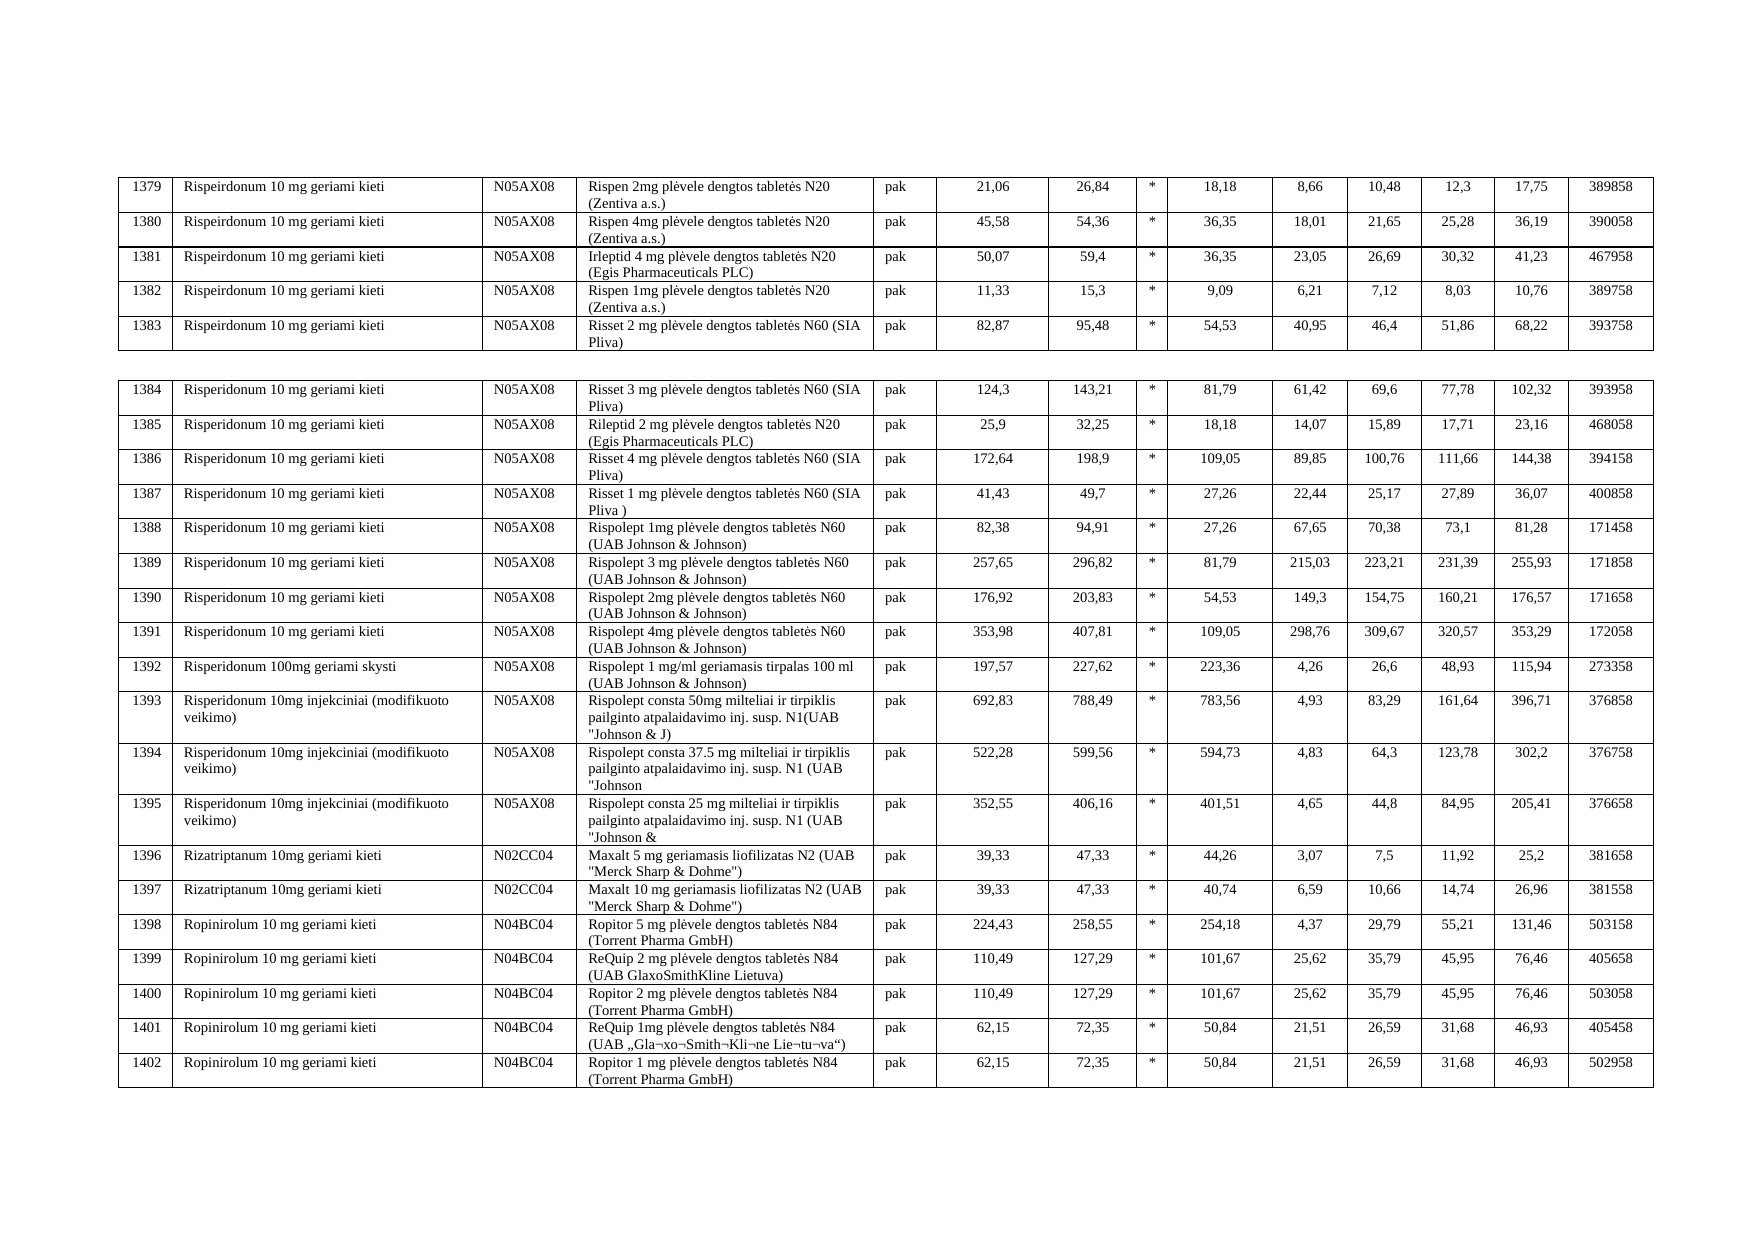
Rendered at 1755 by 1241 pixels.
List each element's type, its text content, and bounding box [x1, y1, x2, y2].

table_cell N05AX08 [483, 178, 576, 212]
table_cell 594,73 [1168, 744, 1272, 794]
table_cell * [1137, 1054, 1167, 1087]
table_cell 376658 [1569, 795, 1653, 845]
table_cell 109,05 [1168, 623, 1272, 657]
table_cell 115,94 [1495, 658, 1568, 691]
table_cell 10,48 [1348, 178, 1421, 212]
table_cell * [1137, 1019, 1167, 1053]
table_cell * [1137, 282, 1167, 316]
table_cell * [1137, 881, 1167, 914]
table_cell 14,74 [1422, 881, 1494, 914]
table_cell 41,23 [1495, 248, 1568, 281]
table_cell pak [874, 554, 936, 587]
table_cell N04BC04 [483, 915, 576, 949]
table_cell 171858 [1569, 554, 1653, 587]
table_cell 522,28 [937, 744, 1048, 794]
table_header 102,32 [1495, 381, 1568, 414]
table_cell Risperidonum 10mg injekciniai (modifikuoto veikimo) [173, 795, 482, 845]
table_cell 72,35 [1049, 1054, 1136, 1087]
table_cell 21,51 [1273, 1054, 1347, 1087]
table_cell * [1137, 317, 1167, 350]
table_cell 73,1 [1422, 519, 1494, 553]
table_cell 6,21 [1273, 282, 1347, 316]
table_cell 40,95 [1273, 317, 1347, 350]
table_cell 35,79 [1348, 985, 1421, 1018]
table_cell Risperidonum 10mg injekciniai (modifikuoto veikimo) [173, 692, 482, 742]
table_cell 54,53 [1168, 589, 1272, 622]
table_cell 111,66 [1422, 450, 1494, 484]
table_cell 390058 [1569, 213, 1653, 246]
table_cell N05AX08 [483, 485, 576, 518]
table_cell 54,53 [1168, 317, 1272, 350]
table_cell Risperidonum 10 mg geriami kieti [173, 623, 482, 657]
table_cell N05AX08 [483, 589, 576, 622]
table_cell 84,95 [1422, 795, 1494, 845]
table_cell 21,65 [1348, 213, 1421, 246]
table_cell 1389 [119, 554, 172, 587]
table_cell 62,15 [937, 1054, 1048, 1087]
table_cell 25,62 [1273, 950, 1347, 983]
table_cell Rispolept 1mg plėvele dengtos tabletės N60 (UAB Johnson & Johnson) [577, 519, 873, 553]
table_cell 400858 [1569, 485, 1653, 518]
table_cell 27,26 [1168, 485, 1272, 518]
table_cell 298,76 [1273, 623, 1347, 657]
table_cell N04BC04 [483, 950, 576, 983]
table_cell 4,37 [1273, 915, 1347, 949]
table_cell Irleptid 4 mg plėvele dengtos tabletės N20 (Egis Pharmaceuticals PLC) [577, 248, 873, 281]
table_cell Rispolept 3 mg plėvele dengtos tabletės N60 (UAB Johnson & Johnson) [577, 554, 873, 587]
table_cell 15,3 [1049, 282, 1136, 316]
table_cell Risperidonum 10mg injekciniai (modifikuoto veikimo) [173, 744, 482, 794]
table_cell pak [874, 317, 936, 350]
table_cell 171658 [1569, 589, 1653, 622]
table_cell * [1137, 450, 1167, 484]
table_cell 25,9 [937, 416, 1048, 449]
table_cell 198,9 [1049, 450, 1136, 484]
table_cell Risperidonum 100mg geriami skysti [173, 658, 482, 691]
table_cell 11,33 [937, 282, 1048, 316]
table_cell pak [874, 1019, 936, 1053]
table_header pak [874, 381, 936, 414]
table_cell 81,28 [1495, 519, 1568, 553]
table_cell 26,59 [1348, 1019, 1421, 1053]
table_cell 154,75 [1348, 589, 1421, 622]
table_cell 231,39 [1422, 554, 1494, 587]
table_cell 64,3 [1348, 744, 1421, 794]
table_cell pak [874, 623, 936, 657]
table_cell 405458 [1569, 1019, 1653, 1053]
table_cell 401,51 [1168, 795, 1272, 845]
table_cell 4,26 [1273, 658, 1347, 691]
table_cell 18,01 [1273, 213, 1347, 246]
table_cell 1401 [119, 1019, 172, 1053]
table_cell 14,07 [1273, 416, 1347, 449]
table_cell N02CC04 [483, 881, 576, 914]
table_cell 55,21 [1422, 915, 1494, 949]
table_cell N05AX08 [483, 623, 576, 657]
table_cell 29,79 [1348, 915, 1421, 949]
table_cell 320,57 [1422, 623, 1494, 657]
table_cell * [1137, 915, 1167, 949]
table_cell 127,29 [1049, 985, 1136, 1018]
table_cell 123,78 [1422, 744, 1494, 794]
table_cell pak [874, 178, 936, 212]
table_cell N04BC04 [483, 1019, 576, 1053]
table_cell 227,62 [1049, 658, 1136, 691]
table_header 81,79 [1168, 381, 1272, 414]
table_cell Maxalt 5 mg geriamasis liofilizatas N2 (UAB "Merck Sharp & Dohme") [577, 846, 873, 880]
table_cell 1385 [119, 416, 172, 449]
table_cell 45,58 [937, 213, 1048, 246]
table_cell 94,91 [1049, 519, 1136, 553]
table_cell 389858 [1569, 178, 1653, 212]
table_cell 27,89 [1422, 485, 1494, 518]
table_cell Maxalt 10 mg geriamasis liofilizatas N2 (UAB "Merck Sharp & Dohme") [577, 881, 873, 914]
table_cell Rispolept 2mg plėvele dengtos tabletės N60 (UAB Johnson & Johnson) [577, 589, 873, 622]
table_cell pak [874, 1054, 936, 1087]
table_cell 224,43 [937, 915, 1048, 949]
table_cell * [1137, 985, 1167, 1018]
table_cell 36,19 [1495, 213, 1568, 246]
table_cell 95,48 [1049, 317, 1136, 350]
table_cell 396,71 [1495, 692, 1568, 742]
table_cell 25,2 [1495, 846, 1568, 880]
table_cell pak [874, 692, 936, 742]
table_cell 161,64 [1422, 692, 1494, 742]
table_cell 381558 [1569, 881, 1653, 914]
table_cell 1398 [119, 915, 172, 949]
table_cell Ropitor 5 mg plėvele dengtos tabletės N84 (Torrent Pharma GmbH) [577, 915, 873, 949]
table_cell 223,36 [1168, 658, 1272, 691]
table_cell 11,92 [1422, 846, 1494, 880]
table_cell 81,79 [1168, 554, 1272, 587]
table_cell 49,7 [1049, 485, 1136, 518]
table_cell 1380 [119, 213, 172, 246]
table_cell * [1137, 213, 1167, 246]
table_cell 788,49 [1049, 692, 1136, 742]
table_cell pak [874, 915, 936, 949]
table_cell 21,06 [937, 178, 1048, 212]
table_cell 25,28 [1422, 213, 1494, 246]
table_cell * [1137, 795, 1167, 845]
table_cell 393758 [1569, 317, 1653, 350]
table_cell 110,49 [937, 950, 1048, 983]
table_cell 376858 [1569, 692, 1653, 742]
table_cell 255,93 [1495, 554, 1568, 587]
table_cell 502958 [1569, 1054, 1653, 1087]
table_header 61,42 [1273, 381, 1347, 414]
table_cell 23,05 [1273, 248, 1347, 281]
table_cell 1391 [119, 623, 172, 657]
table_cell Ropinirolum 10 mg geriami kieti [173, 1019, 482, 1053]
table_cell N05AX08 [483, 450, 576, 484]
table_cell 26,96 [1495, 881, 1568, 914]
table_cell 203,83 [1049, 589, 1136, 622]
table_cell Risperidonum 10 mg geriami kieti [173, 519, 482, 553]
table_cell Rispen 2mg plėvele dengtos tabletės N20 (Zentiva a.s.) [577, 178, 873, 212]
table_cell * [1137, 416, 1167, 449]
table_cell 17,75 [1495, 178, 1568, 212]
table_header 77,78 [1422, 381, 1494, 414]
table_header 1384 [119, 381, 172, 414]
table_cell 67,65 [1273, 519, 1347, 553]
table_cell Ropinirolum 10 mg geriami kieti [173, 915, 482, 949]
table_cell Rispolept consta 37.5 mg milteliai ir tirpiklis pailginto atpalaidavimo inj. susp. N1 (UAB "Johnson [577, 744, 873, 794]
table_cell 41,43 [937, 485, 1048, 518]
table_cell Rispeirdonum 10 mg geriami kieti [173, 282, 482, 316]
table_cell 1383 [119, 317, 172, 350]
table_cell 26,84 [1049, 178, 1136, 212]
table_cell Ropitor 1 mg plėvele dengtos tabletės N84 (Torrent Pharma GmbH) [577, 1054, 873, 1087]
table_cell 35,79 [1348, 950, 1421, 983]
table_cell 101,67 [1168, 950, 1272, 983]
table_cell 599,56 [1049, 744, 1136, 794]
table_cell * [1137, 658, 1167, 691]
table_cell 21,51 [1273, 1019, 1347, 1053]
table_cell 503058 [1569, 985, 1653, 1018]
table_cell 26,6 [1348, 658, 1421, 691]
table_cell 467958 [1569, 248, 1653, 281]
table_cell 131,46 [1495, 915, 1568, 949]
table_cell 47,33 [1049, 846, 1136, 880]
table_cell * [1137, 519, 1167, 553]
table_cell N05AX08 [483, 658, 576, 691]
table_header Risset 3 mg plėvele dengtos tabletės N60 (SIA Pliva) [577, 381, 873, 414]
table_cell 12,3 [1422, 178, 1494, 212]
table_cell Rispeirdonum 10 mg geriami kieti [173, 178, 482, 212]
table_cell 10,76 [1495, 282, 1568, 316]
table_cell 45,95 [1422, 950, 1494, 983]
table_cell 44,8 [1348, 795, 1421, 845]
table_cell pak [874, 450, 936, 484]
table_cell 51,86 [1422, 317, 1494, 350]
table_cell Ropinirolum 10 mg geriami kieti [173, 1054, 482, 1087]
table_cell 36,35 [1168, 248, 1272, 281]
table_cell 50,84 [1168, 1054, 1272, 1087]
table_cell 405658 [1569, 950, 1653, 983]
table_cell 394158 [1569, 450, 1653, 484]
table_cell 46,93 [1495, 1019, 1568, 1053]
table_cell 254,18 [1168, 915, 1272, 949]
table_cell pak [874, 213, 936, 246]
table_cell 127,29 [1049, 950, 1136, 983]
table_cell N05AX08 [483, 692, 576, 742]
table_cell 39,33 [937, 846, 1048, 880]
table_cell 1399 [119, 950, 172, 983]
table_cell 15,89 [1348, 416, 1421, 449]
table_cell 1400 [119, 985, 172, 1018]
table_cell 23,16 [1495, 416, 1568, 449]
table_cell Rispolept consta 25 mg milteliai ir tirpiklis pailginto atpalaidavimo inj. susp. N1 (UAB "Johnson & [577, 795, 873, 845]
table_cell 54,36 [1049, 213, 1136, 246]
table_cell Rileptid 2 mg plėvele dengtos tabletės N20 (Egis Pharmaceuticals PLC) [577, 416, 873, 449]
table_header 393958 [1569, 381, 1653, 414]
table_cell Risperidonum 10 mg geriami kieti [173, 450, 482, 484]
table_cell Risset 2 mg plėvele dengtos tabletės N60 (SIA Pliva) [577, 317, 873, 350]
table_cell Rispeirdonum 10 mg geriami kieti [173, 248, 482, 281]
table_cell Ropitor 2 mg plėvele dengtos tabletės N84 (Torrent Pharma GmbH) [577, 985, 873, 1018]
table_cell pak [874, 519, 936, 553]
table_cell N05AX08 [483, 554, 576, 587]
table_cell * [1137, 248, 1167, 281]
table_cell 407,81 [1049, 623, 1136, 657]
table_cell 172,64 [937, 450, 1048, 484]
table_cell 1387 [119, 485, 172, 518]
table_cell pak [874, 950, 936, 983]
table_cell 1379 [119, 178, 172, 212]
table_cell 6,59 [1273, 881, 1347, 914]
table_cell N05AX08 [483, 519, 576, 553]
table_cell 144,38 [1495, 450, 1568, 484]
table_cell N05AX08 [483, 416, 576, 449]
table_cell 25,17 [1348, 485, 1421, 518]
table_cell * [1137, 485, 1167, 518]
table_cell 1397 [119, 881, 172, 914]
table_cell 45,95 [1422, 985, 1494, 1018]
table_cell 376758 [1569, 744, 1653, 794]
table_cell 381658 [1569, 846, 1653, 880]
table_cell 783,56 [1168, 692, 1272, 742]
table_cell 302,2 [1495, 744, 1568, 794]
table_cell 4,93 [1273, 692, 1347, 742]
table_cell * [1137, 950, 1167, 983]
table_cell 36,35 [1168, 213, 1272, 246]
table_cell 1382 [119, 282, 172, 316]
table_header Risperidonum 10 mg geriami kieti [173, 381, 482, 414]
table_cell N02CC04 [483, 846, 576, 880]
table_header N05AX08 [483, 381, 576, 414]
table_cell Rispolept consta 50mg milteliai ir tirpiklis pailginto atpalaidavimo inj. susp. N1(UAB "Johnson & J) [577, 692, 873, 742]
table_cell 3,07 [1273, 846, 1347, 880]
table_cell 50,84 [1168, 1019, 1272, 1053]
table_cell 68,22 [1495, 317, 1568, 350]
table_cell 1394 [119, 744, 172, 794]
table_cell 160,21 [1422, 589, 1494, 622]
table_cell Risperidonum 10 mg geriami kieti [173, 416, 482, 449]
table_cell 171458 [1569, 519, 1653, 553]
table_cell Risset 1 mg plėvele dengtos tabletės N60 (SIA Pliva ) [577, 485, 873, 518]
table_cell 47,33 [1049, 881, 1136, 914]
table_cell N04BC04 [483, 985, 576, 1018]
table_cell 8,66 [1273, 178, 1347, 212]
table_cell 309,67 [1348, 623, 1421, 657]
table_cell 1381 [119, 248, 172, 281]
table_cell pak [874, 658, 936, 691]
table_cell 46,4 [1348, 317, 1421, 350]
table_cell Rispen 1mg plėvele dengtos tabletės N20 (Zentiva a.s.) [577, 282, 873, 316]
table_cell 353,98 [937, 623, 1048, 657]
table_cell pak [874, 846, 936, 880]
table_cell 7,5 [1348, 846, 1421, 880]
table_cell N05AX08 [483, 213, 576, 246]
table_cell Ropinirolum 10 mg geriami kieti [173, 950, 482, 983]
table_cell 10,66 [1348, 881, 1421, 914]
table_cell 18,18 [1168, 178, 1272, 212]
table_header 143,21 [1049, 381, 1136, 414]
table_cell 72,35 [1049, 1019, 1136, 1053]
table_cell N05AX08 [483, 248, 576, 281]
table_cell 4,65 [1273, 795, 1347, 845]
table_cell 353,29 [1495, 623, 1568, 657]
table_cell 172058 [1569, 623, 1653, 657]
table_cell Rispeirdonum 10 mg geriami kieti [173, 317, 482, 350]
table_cell pak [874, 282, 936, 316]
table_cell 26,69 [1348, 248, 1421, 281]
table_cell 1386 [119, 450, 172, 484]
table_cell Risset 4 mg plėvele dengtos tabletės N60 (SIA Pliva) [577, 450, 873, 484]
table_cell 30,32 [1422, 248, 1494, 281]
table_cell * [1137, 846, 1167, 880]
table_header 69,6 [1348, 381, 1421, 414]
table_cell 25,62 [1273, 985, 1347, 1018]
table_cell 70,38 [1348, 519, 1421, 553]
table_cell 257,65 [937, 554, 1048, 587]
table_cell 692,83 [937, 692, 1048, 742]
table_cell 76,46 [1495, 950, 1568, 983]
table_cell 109,05 [1168, 450, 1272, 484]
table_cell 27,26 [1168, 519, 1272, 553]
table_cell Risperidonum 10 mg geriami kieti [173, 589, 482, 622]
table_cell N05AX08 [483, 744, 576, 794]
table_cell 62,15 [937, 1019, 1048, 1053]
table_cell Rispolept 1 mg/ml geriamasis tirpalas 100 ml (UAB Johnson & Johnson) [577, 658, 873, 691]
table_header * [1137, 381, 1167, 414]
table_cell 7,12 [1348, 282, 1421, 316]
table_cell 273358 [1569, 658, 1653, 691]
table_cell 89,85 [1273, 450, 1347, 484]
table_cell 83,29 [1348, 692, 1421, 742]
table_cell pak [874, 744, 936, 794]
table_cell 36,07 [1495, 485, 1568, 518]
table_cell 39,33 [937, 881, 1048, 914]
table_cell 46,93 [1495, 1054, 1568, 1087]
table_cell 50,07 [937, 248, 1048, 281]
table_cell 82,87 [937, 317, 1048, 350]
table_cell 31,68 [1422, 1019, 1494, 1053]
table_cell pak [874, 589, 936, 622]
table_cell N05AX08 [483, 795, 576, 845]
table_cell * [1137, 623, 1167, 657]
table_cell 59,4 [1049, 248, 1136, 281]
table_cell 389758 [1569, 282, 1653, 316]
table_cell 197,57 [937, 658, 1048, 691]
table_cell 1395 [119, 795, 172, 845]
table_cell 1393 [119, 692, 172, 742]
table_cell Risperidonum 10 mg geriami kieti [173, 554, 482, 587]
table_cell 149,3 [1273, 589, 1347, 622]
table_cell Risperidonum 10 mg geriami kieti [173, 485, 482, 518]
table_cell 31,68 [1422, 1054, 1494, 1087]
table_cell 4,83 [1273, 744, 1347, 794]
table_cell 17,71 [1422, 416, 1494, 449]
table_cell Rispen 4mg plėvele dengtos tabletės N20 (Zentiva a.s.) [577, 213, 873, 246]
table_cell 100,76 [1348, 450, 1421, 484]
table_cell pak [874, 485, 936, 518]
table_cell Rizatriptanum 10mg geriami kieti [173, 881, 482, 914]
table_cell ReQuip 2 mg plėvele dengtos tabletės N84 (UAB GlaxoSmithKline Lietuva) [577, 950, 873, 983]
table_cell 48,93 [1422, 658, 1494, 691]
table_cell pak [874, 881, 936, 914]
table_cell 215,03 [1273, 554, 1347, 587]
table_cell 1388 [119, 519, 172, 553]
table_cell 258,55 [1049, 915, 1136, 949]
table_cell 176,92 [937, 589, 1048, 622]
table_cell 1396 [119, 846, 172, 880]
table_cell 352,55 [937, 795, 1048, 845]
table_cell N04BC04 [483, 1054, 576, 1087]
table_cell 26,59 [1348, 1054, 1421, 1087]
table_cell 503158 [1569, 915, 1653, 949]
table_cell pak [874, 795, 936, 845]
table_cell Ropinirolum 10 mg geriami kieti [173, 985, 482, 1018]
table_cell 18,18 [1168, 416, 1272, 449]
table_cell 1402 [119, 1054, 172, 1087]
table_cell 101,67 [1168, 985, 1272, 1018]
table_cell 205,41 [1495, 795, 1568, 845]
table_cell 1392 [119, 658, 172, 691]
table_cell ReQuip 1mg plėvele dengtos tabletės N84 (UAB „Gla¬xo¬Smith¬Kli¬ne Lie¬tu¬va“) [577, 1019, 873, 1053]
table_cell pak [874, 985, 936, 1018]
table_cell * [1137, 554, 1167, 587]
table_cell 22,44 [1273, 485, 1347, 518]
table_cell Rispolept 4mg plėvele dengtos tabletės N60 (UAB Johnson & Johnson) [577, 623, 873, 657]
table_cell 176,57 [1495, 589, 1568, 622]
table_cell Rispeirdonum 10 mg geriami kieti [173, 213, 482, 246]
table_cell Rizatriptanum 10mg geriami kieti [173, 846, 482, 880]
table_cell pak [874, 248, 936, 281]
table_cell * [1137, 178, 1167, 212]
table_cell 296,82 [1049, 554, 1136, 587]
table_cell 44,26 [1168, 846, 1272, 880]
table_cell 8,03 [1422, 282, 1494, 316]
table_cell 468058 [1569, 416, 1653, 449]
table_cell * [1137, 589, 1167, 622]
table_cell 9,09 [1168, 282, 1272, 316]
table_cell N05AX08 [483, 317, 576, 350]
table_cell N05AX08 [483, 282, 576, 316]
table_cell 40,74 [1168, 881, 1272, 914]
table_cell 1390 [119, 589, 172, 622]
table_header 124,3 [937, 381, 1048, 414]
table_cell 223,21 [1348, 554, 1421, 587]
table_cell 82,38 [937, 519, 1048, 553]
table_cell 110,49 [937, 985, 1048, 1018]
table_cell * [1137, 744, 1167, 794]
table_cell * [1137, 692, 1167, 742]
table_cell 32,25 [1049, 416, 1136, 449]
table_cell pak [874, 416, 936, 449]
table_cell 76,46 [1495, 985, 1568, 1018]
table_cell 406,16 [1049, 795, 1136, 845]
